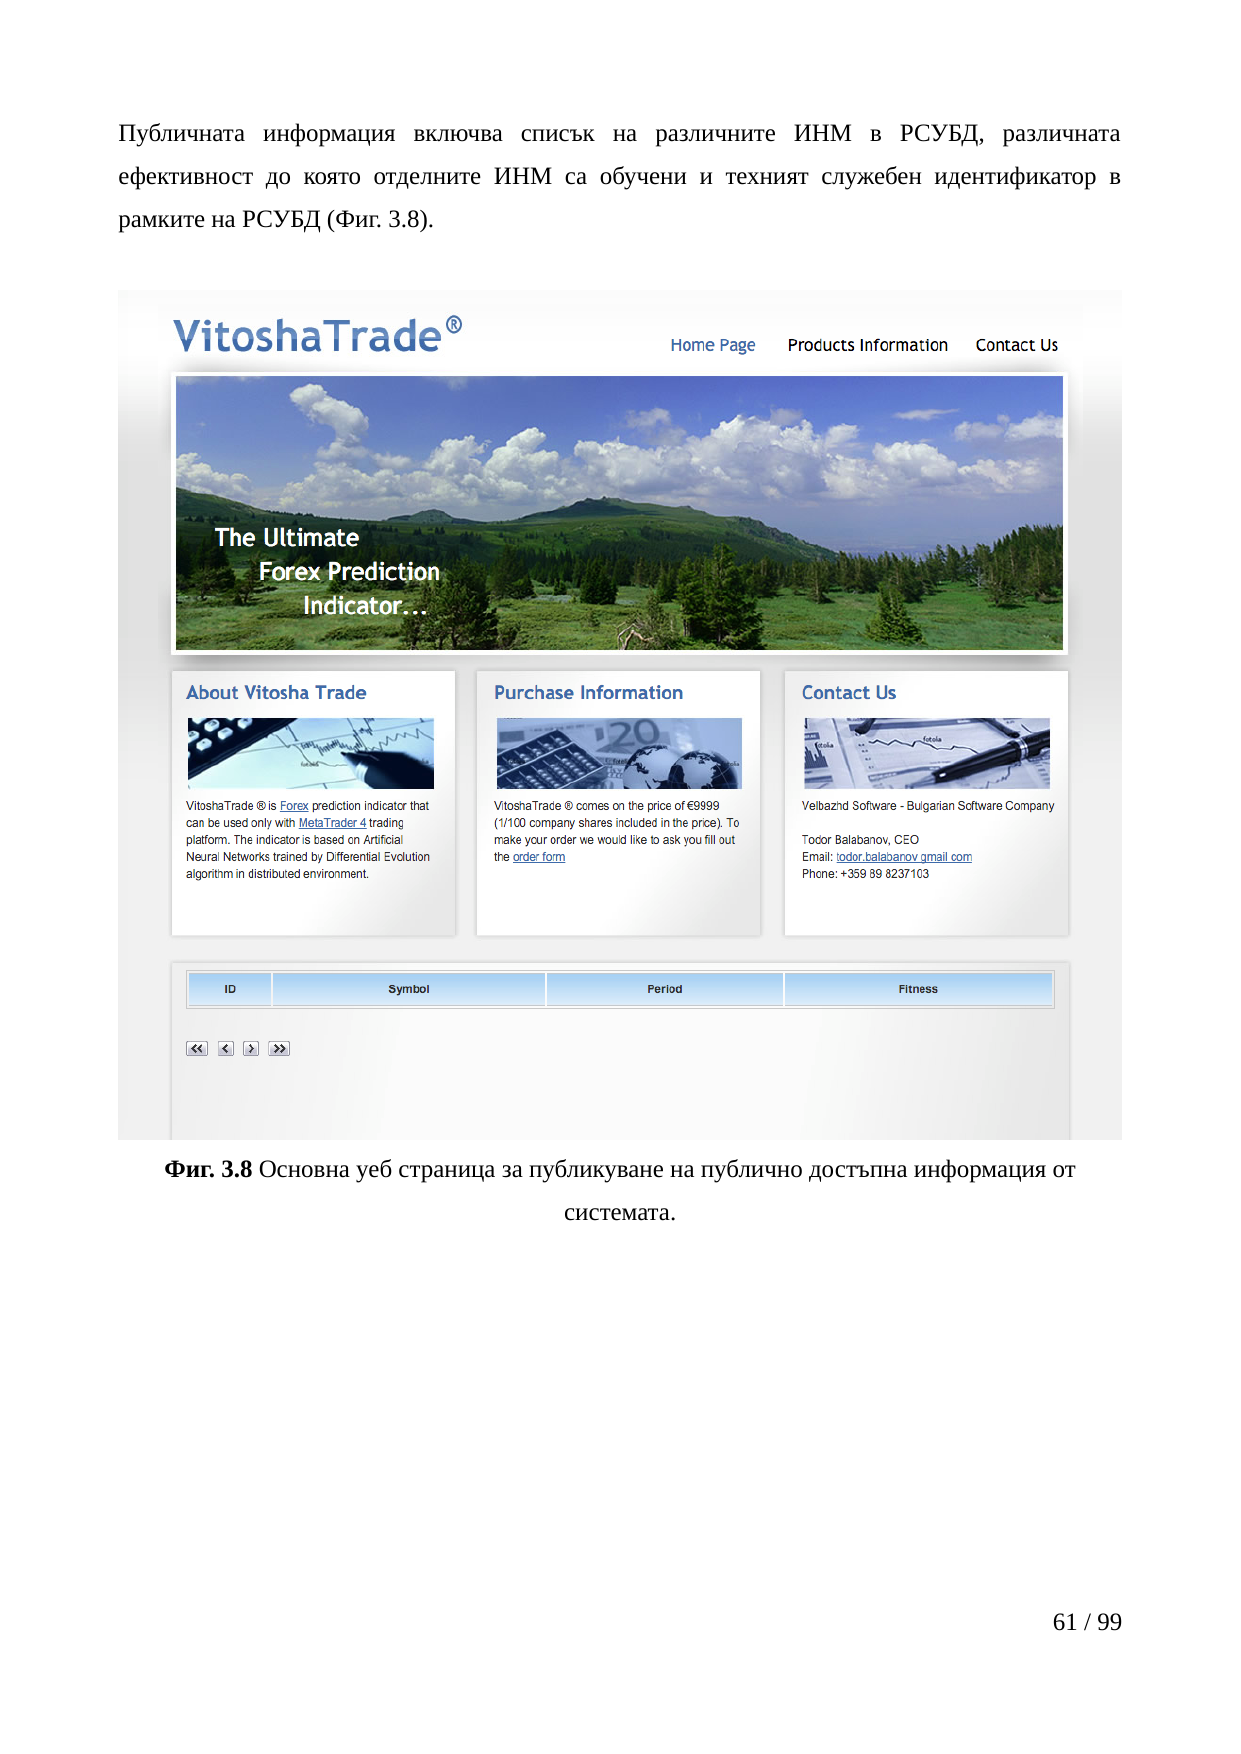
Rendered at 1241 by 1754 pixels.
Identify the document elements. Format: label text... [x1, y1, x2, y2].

text Фиг. 3.8 Основна уеб страница за публикуване на публично достъпна информация от системата. [118, 1140, 1122, 1226]
text Публичната информация включва списък на различните ИНМ в РСУБД, различната ефективност до която отделните ИНМ са обучени и техният служебен идентификатор в рамките на РСУБД (Фиг. 3.8). [118, 118, 1122, 233]
picture [118, 290, 1122, 1140]
